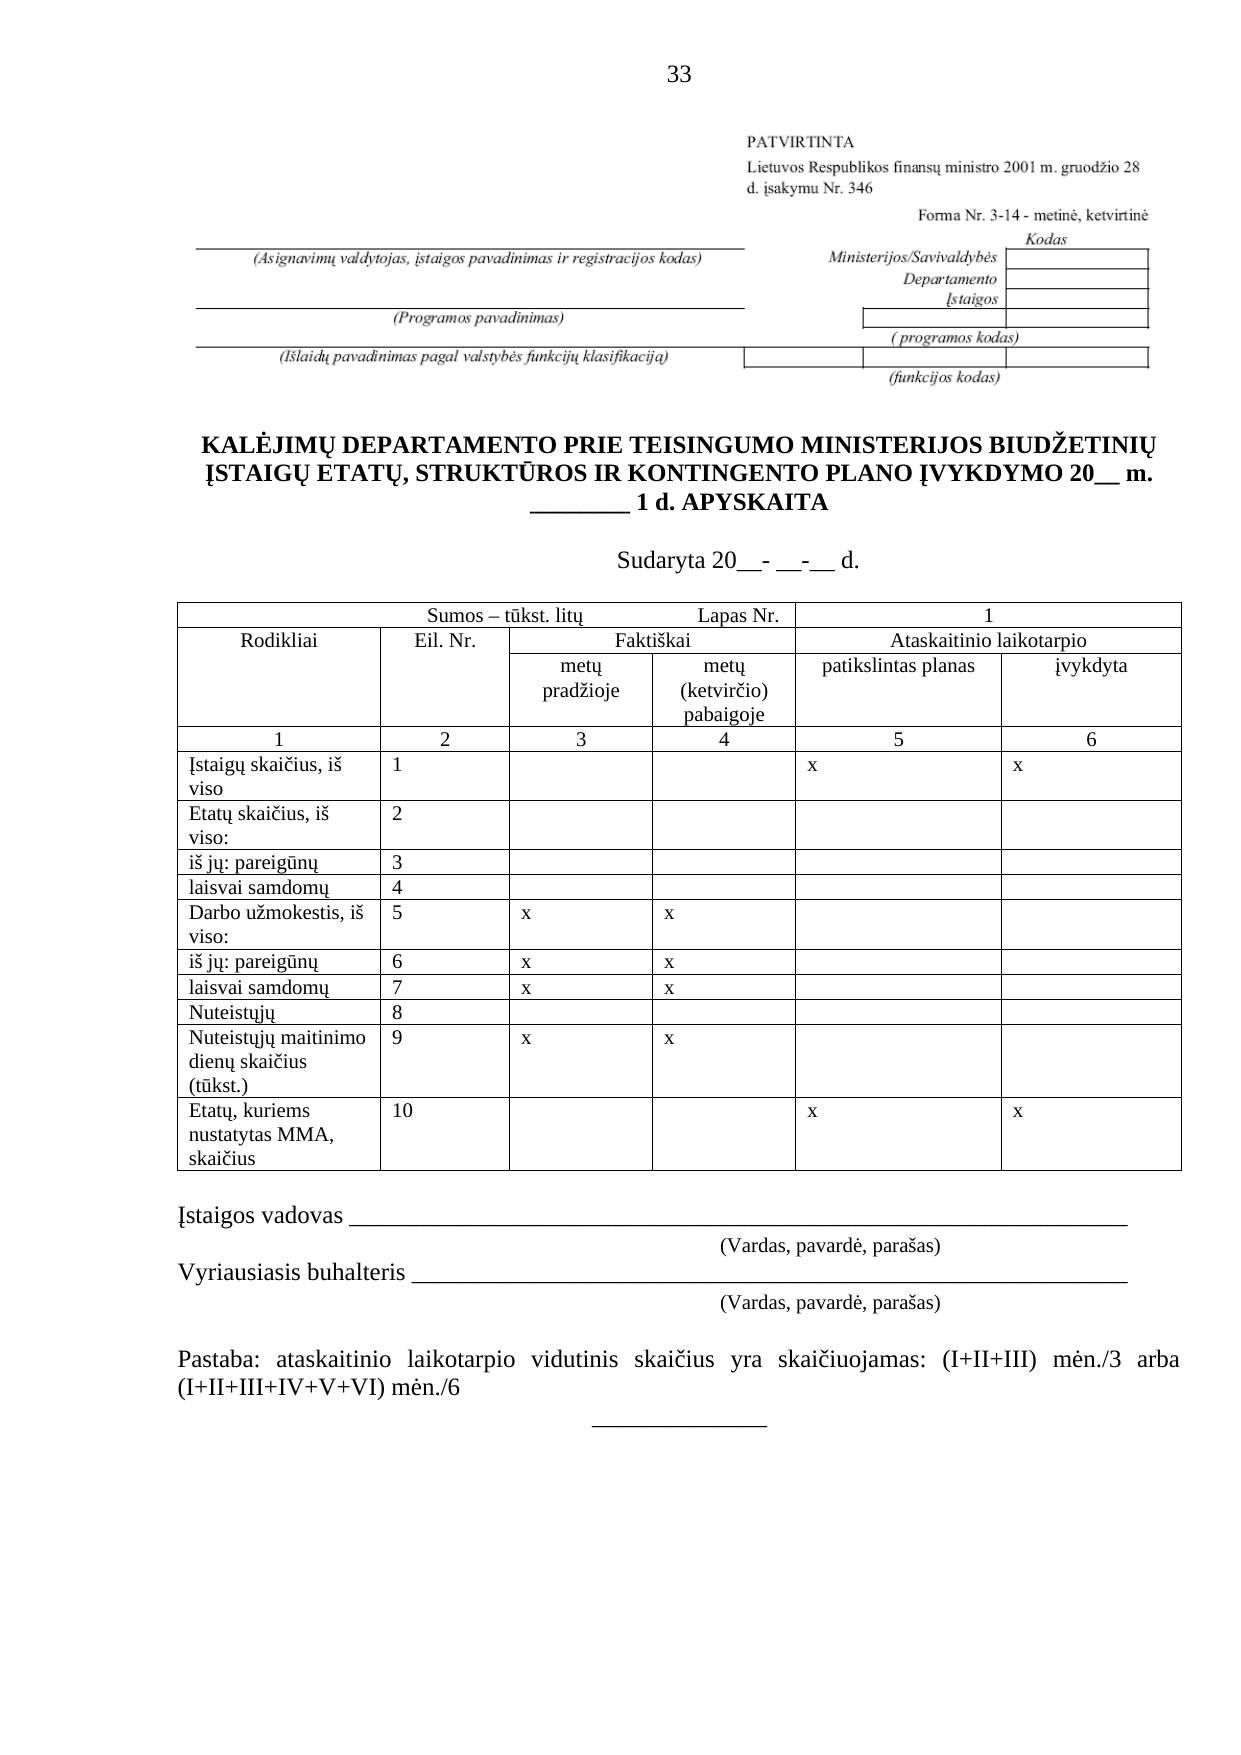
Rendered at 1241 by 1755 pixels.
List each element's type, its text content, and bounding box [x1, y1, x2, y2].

table_cell x [510, 900, 652, 948]
table_cell Rodikliai [178, 628, 380, 726]
table_cell metų (ketvirčio) pabaigoje [653, 654, 795, 726]
table_cell įvykdyta [1002, 654, 1181, 726]
table_cell Nuteistųjų maitinimo dienų skaičius (tūkst.) [178, 1025, 380, 1097]
table_cell 5 [381, 900, 509, 948]
table_cell Darbo užmokestis, iš viso: [178, 900, 380, 948]
table_cell [653, 1098, 795, 1170]
table_cell Nuteistųjų [178, 1000, 380, 1024]
table_cell x [653, 975, 795, 999]
table_cell patikslintas planas [796, 654, 1001, 726]
table_cell 6 [1002, 727, 1181, 751]
table_cell 4 [653, 727, 795, 751]
table_cell 3 [510, 727, 652, 751]
table_cell [510, 1000, 652, 1024]
table_cell 1 [381, 752, 509, 800]
table_cell [1002, 875, 1181, 899]
table_cell [510, 801, 652, 849]
table_cell [796, 1000, 1001, 1024]
table_cell 4 [381, 875, 509, 899]
table_cell [510, 752, 652, 800]
text Sudaryta 20__- __-__ d. [177, 545, 1181, 573]
table_cell [653, 1000, 795, 1024]
table_cell 2 [381, 727, 509, 751]
table_header 1 [796, 603, 1181, 627]
table_cell Ataskaitinio laikotarpio [796, 628, 1181, 652]
table_cell 5 [796, 727, 1001, 751]
table_cell x [653, 900, 795, 948]
table_cell 1 [178, 727, 380, 751]
table_cell [510, 1098, 652, 1170]
table_cell x [796, 1098, 1001, 1170]
table_cell [510, 875, 652, 899]
table_cell [1002, 1000, 1181, 1024]
table_cell Faktiškai [510, 628, 795, 652]
text (Vardas, pavardė, parašas) [177, 1229, 1181, 1257]
table_cell [796, 850, 1001, 874]
text ______________ [177, 1401, 1181, 1430]
table_cell [796, 950, 1001, 973]
table_cell 2 [381, 801, 509, 849]
text Įstaigos vadovas [177, 1200, 1181, 1229]
table_cell x [653, 1025, 795, 1097]
table_cell [653, 801, 795, 849]
table_header Sumos – tūkst. litų Lapas Nr. [178, 603, 795, 627]
table_cell [1002, 950, 1181, 973]
table_cell Etatų skaičius, iš viso: [178, 801, 380, 849]
table_cell [1002, 1025, 1181, 1097]
table_cell [1002, 975, 1181, 999]
table_cell 3 [381, 850, 509, 874]
table_cell x [1002, 752, 1181, 800]
table_cell 9 [381, 1025, 509, 1097]
table_cell [796, 875, 1001, 899]
table_cell 7 [381, 975, 509, 999]
table_cell 8 [381, 1000, 509, 1024]
table_cell 10 [381, 1098, 509, 1170]
text Pastaba: ataskaitinio laikotarpio vidutinis skaičius yra skaičiuojamas: (I+II+III) mėn./3 arba (I+II+III+IV+V+VI) mėn./6 [177, 1344, 1181, 1401]
table_cell [1002, 900, 1181, 948]
table_cell [1002, 850, 1181, 874]
table_cell metų pradžioje [510, 654, 652, 726]
table_cell [1002, 801, 1181, 849]
text (Vardas, pavardė, parašas) [177, 1286, 1181, 1315]
table_cell [796, 900, 1001, 948]
table_cell x [510, 950, 652, 973]
table_cell Įstaigų skaičius, iš viso [178, 752, 380, 800]
table_cell x [510, 975, 652, 999]
table_cell iš jų: pareigūnų [178, 850, 380, 874]
table_cell [796, 975, 1001, 999]
table_cell Etatų, kuriems nustatytas MMA, skaičius [178, 1098, 380, 1170]
table_cell laisvai samdomų [178, 875, 380, 899]
table_cell [796, 1025, 1001, 1097]
text KALĖJIMŲ DEPARTAMENTO PRIE TEISINGUMO MINISTERIJOS BIUDŽETINIŲ ĮSTAIGŲ ETATŲ, STRUKTŪROS IR KONTINGENTO PLANO ĮVYKDYMO 20__ m. ________ 1 d. APYSKAITA [177, 430, 1181, 516]
table_cell x [1002, 1098, 1181, 1170]
table_cell [653, 875, 795, 899]
table_cell laisvai samdomų [178, 975, 380, 999]
text Vyriausiasis buhalteris [177, 1257, 1181, 1286]
table_cell 6 [381, 950, 509, 973]
table_cell x [510, 1025, 652, 1097]
table_cell [796, 801, 1001, 849]
table_cell [510, 850, 652, 874]
table_cell iš jų: pareigūnų [178, 950, 380, 973]
table_cell Eil. Nr. [381, 628, 509, 726]
table_cell [653, 752, 795, 800]
table_cell [653, 850, 795, 874]
table_cell x [796, 752, 1001, 800]
table_cell x [653, 950, 795, 973]
